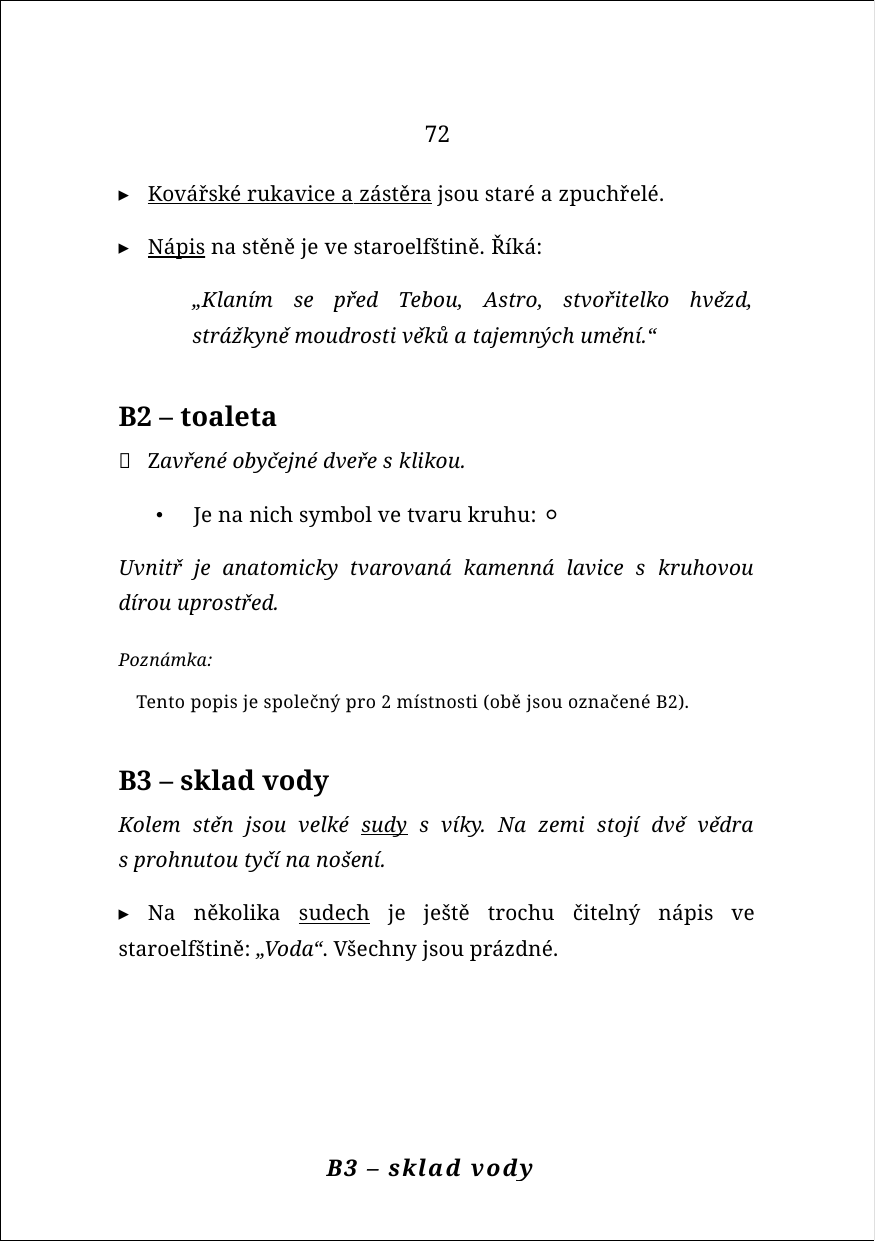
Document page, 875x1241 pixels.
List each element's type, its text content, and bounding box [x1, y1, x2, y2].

text Tento popis je společný pro 2 místnosti (obě jsou označené B2). [136, 689, 756, 714]
text ▸ Na několika sudech je ještě trochu čitelný nápis ve staroelfštině: „Voda“. Všechny jsou prázdné. [118, 898, 756, 962]
list Je na nich symbol ve tvaru kruhu: ⚪ [156, 500, 756, 528]
subtitle B2 – toaleta [118, 398, 756, 435]
text Poznámka: [118, 648, 756, 672]
text 🚪 Zavřené obyčejné dveře s⁠ klikou. [118, 446, 756, 475]
text ▸ Kovářské rukavice a⁠ zástěra jsou staré a⁠ zpuchřelé. [118, 179, 756, 207]
text Uvnitř je anatomicky tvarovaná kamenná lavice s⁠ kruhovou dírou uprostřed. [118, 553, 756, 617]
text ▸ Nápis na stěně je ve staroelfštině. Říká: [118, 232, 756, 261]
text „Klaním se před Tebou, Astro, stvořitelko hvězd, strážkyně moudrosti věků a⁠ tajemných umění.“ [192, 285, 756, 349]
subtitle B3 – sklad vody [118, 761, 756, 798]
text Kolem stěn jsou velké sudy s⁠ víky. Na zemi stojí dvě vědra s⁠ prohnutou tyčí na nošení. [118, 810, 756, 874]
